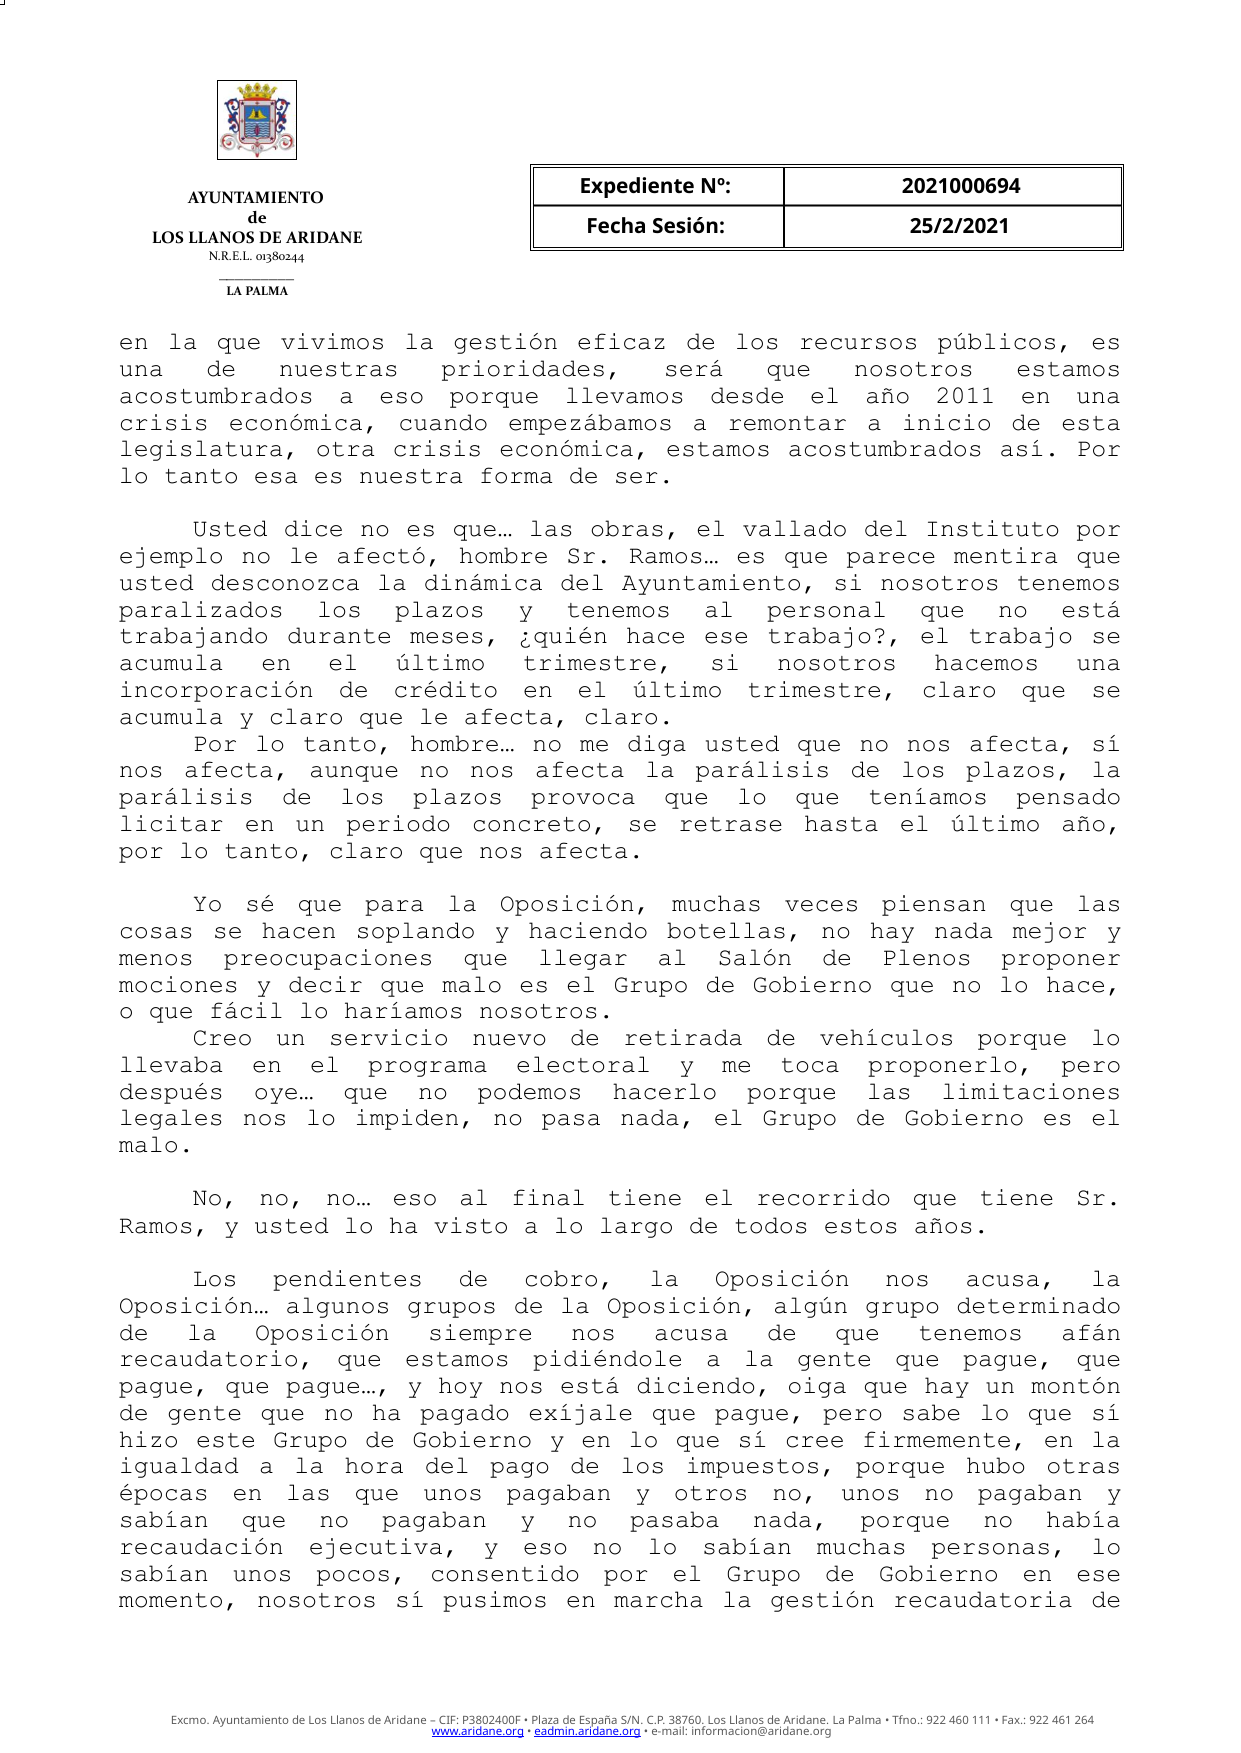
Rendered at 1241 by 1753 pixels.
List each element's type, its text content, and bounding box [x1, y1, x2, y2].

text lo tanto esa es nuestra forma de ser. [119, 462, 1146, 489]
text llevaba en el programa electoral y me toca proponerlo, pero [119, 1051, 1146, 1078]
text ________ [226, 266, 317, 282]
text ejemplo no le afectó, hombre Sr. Ramos… es que parece mentira que [119, 542, 1146, 569]
text de [247, 210, 387, 227]
text Fecha Sesión: [586, 214, 761, 239]
text N.R.E.L. 01380244 [208, 250, 327, 262]
text recaudatorio, que estamos pidiéndole a la gente que pague, que [119, 1345, 1146, 1372]
text LA PALMA [226, 286, 317, 298]
text mociones y decir que malo es el Grupo de Gobierno que no lo hace, [119, 971, 1146, 997]
text o que fácil lo haríamos nosotros. [119, 997, 1146, 1024]
text después oye… que no podemos hacerlo porque las limitaciones [119, 1078, 1146, 1104]
text Ramos, y usted lo ha visto a lo largo de todos estos años. [119, 1212, 1146, 1238]
text incorporación de crédito en el último trimestre, claro que se [119, 676, 1146, 703]
text Usted dice no es que… las obras, el vallado del Instituto por [192, 514, 1146, 542]
text por lo tanto, claro que nos afecta. [119, 837, 1146, 863]
text momento, nosotros sí pusimos en marcha la gestión recaudatoria de [119, 1586, 1146, 1613]
text Los pendientes de cobro, la Oposición nos acusa, la [192, 1263, 1146, 1292]
text acumula y claro que le afecta, claro. [119, 703, 1146, 730]
text sabían unos pocos, consentido por el Grupo de Gobierno en ese [119, 1560, 1146, 1586]
text pague, que pague…, y hoy nos está diciendo, oiga que hay un montón [119, 1372, 1146, 1399]
text menos preocupaciones que llegar al Salón de Plenos proponer [119, 944, 1146, 971]
text _ [219, 266, 226, 279]
text Expediente Nº: [579, 173, 761, 198]
text legislatura, otra crisis económica, estamos acostumbrados así. Por [119, 435, 1146, 462]
text 2021000694 [902, 173, 1059, 198]
text acostumbrados a eso porque llevamos desde el año 2011 en una [119, 382, 1146, 408]
text Oposición… algunos grupos de la Oposición, algún grupo determinado [119, 1292, 1146, 1319]
text épocas en las que unos pagaban y otros no, unos no pagaban y [119, 1479, 1146, 1506]
text recaudación ejecutiva, y eso no lo sabían muchas personas, lo [119, 1533, 1146, 1560]
text en la que vivimos la gestión eficaz de los recursos públicos, es [119, 327, 1146, 355]
text trabajando durante meses, ¿quién hace ese trabajo?, el trabajo se [119, 622, 1146, 649]
text Excmo. Ayuntamiento de Los Llanos de Aridane – CIF: P3802400F • Plaza de España S/N. C.P. 38760. Los Llanos de Aridane. La Palma • Tfno.: 922 460 111 • Fax.: 922 461 264 [171, 1713, 1095, 1727]
text No, no, no… eso al final tiene el recorrido que tiene Sr. [192, 1183, 1146, 1212]
text nos afecta, aunque no nos afecta la parálisis de los plazos, la [119, 757, 1146, 783]
text parálisis de los plazos provoca que lo que teníamos pensado [119, 783, 1146, 810]
text malo. [119, 1131, 1146, 1158]
text 25/2/2021 [909, 214, 1059, 239]
text AYUNTAMIENTO [188, 190, 387, 207]
text www.aridane.org • eadmin.aridane.org • e-mail: informacion@aridane.org [431, 1724, 834, 1738]
text de la Oposición siempre nos acusa de que tenemos afán [119, 1319, 1146, 1345]
picture [531, 165, 1123, 250]
text acumula en el último trimestre, si nosotros hacemos una [119, 649, 1146, 676]
text crisis económica, cuando empezábamos a remontar a inicio de esta [119, 408, 1146, 435]
text sabían que no pagaban y no pasaba nada, porque no había [119, 1506, 1146, 1533]
text _ [317, 266, 327, 282]
text cosas se hacen soplando y haciendo botellas, no hay nada mejor y [119, 917, 1146, 944]
text usted desconozca la dinámica del Ayuntamiento, si nosotros tenemos [119, 569, 1146, 596]
text Por lo tanto, hombre… no me diga usted que no nos afecta, sí [192, 730, 1146, 757]
text Yo sé que para la Oposición, muchas veces piensan que las [192, 889, 1146, 917]
text hizo este Grupo de Gobierno y en lo que sí cree firmemente, en la [119, 1426, 1146, 1452]
text licitar en un periodo concreto, se retrase hasta el último año, [119, 810, 1146, 837]
text paralizados los plazos y tenemos al personal que no está [119, 596, 1146, 622]
text una de nuestras prioridades, será que nosotros estamos [119, 355, 1146, 382]
picture [218, 81, 296, 159]
text legales nos lo impiden, no pasa nada, el Grupo de Gobierno es el [119, 1104, 1146, 1131]
text de gente que no ha pagado exíjale que pague, pero sabe lo que sí [119, 1399, 1146, 1426]
text LOS LLANOS DE ARIDANE [152, 230, 387, 247]
text igualdad a la hora del pago de los impuestos, porque hubo otras [119, 1452, 1146, 1479]
text Creo un servicio nuevo de retirada de vehículos porque lo [192, 1024, 1146, 1051]
